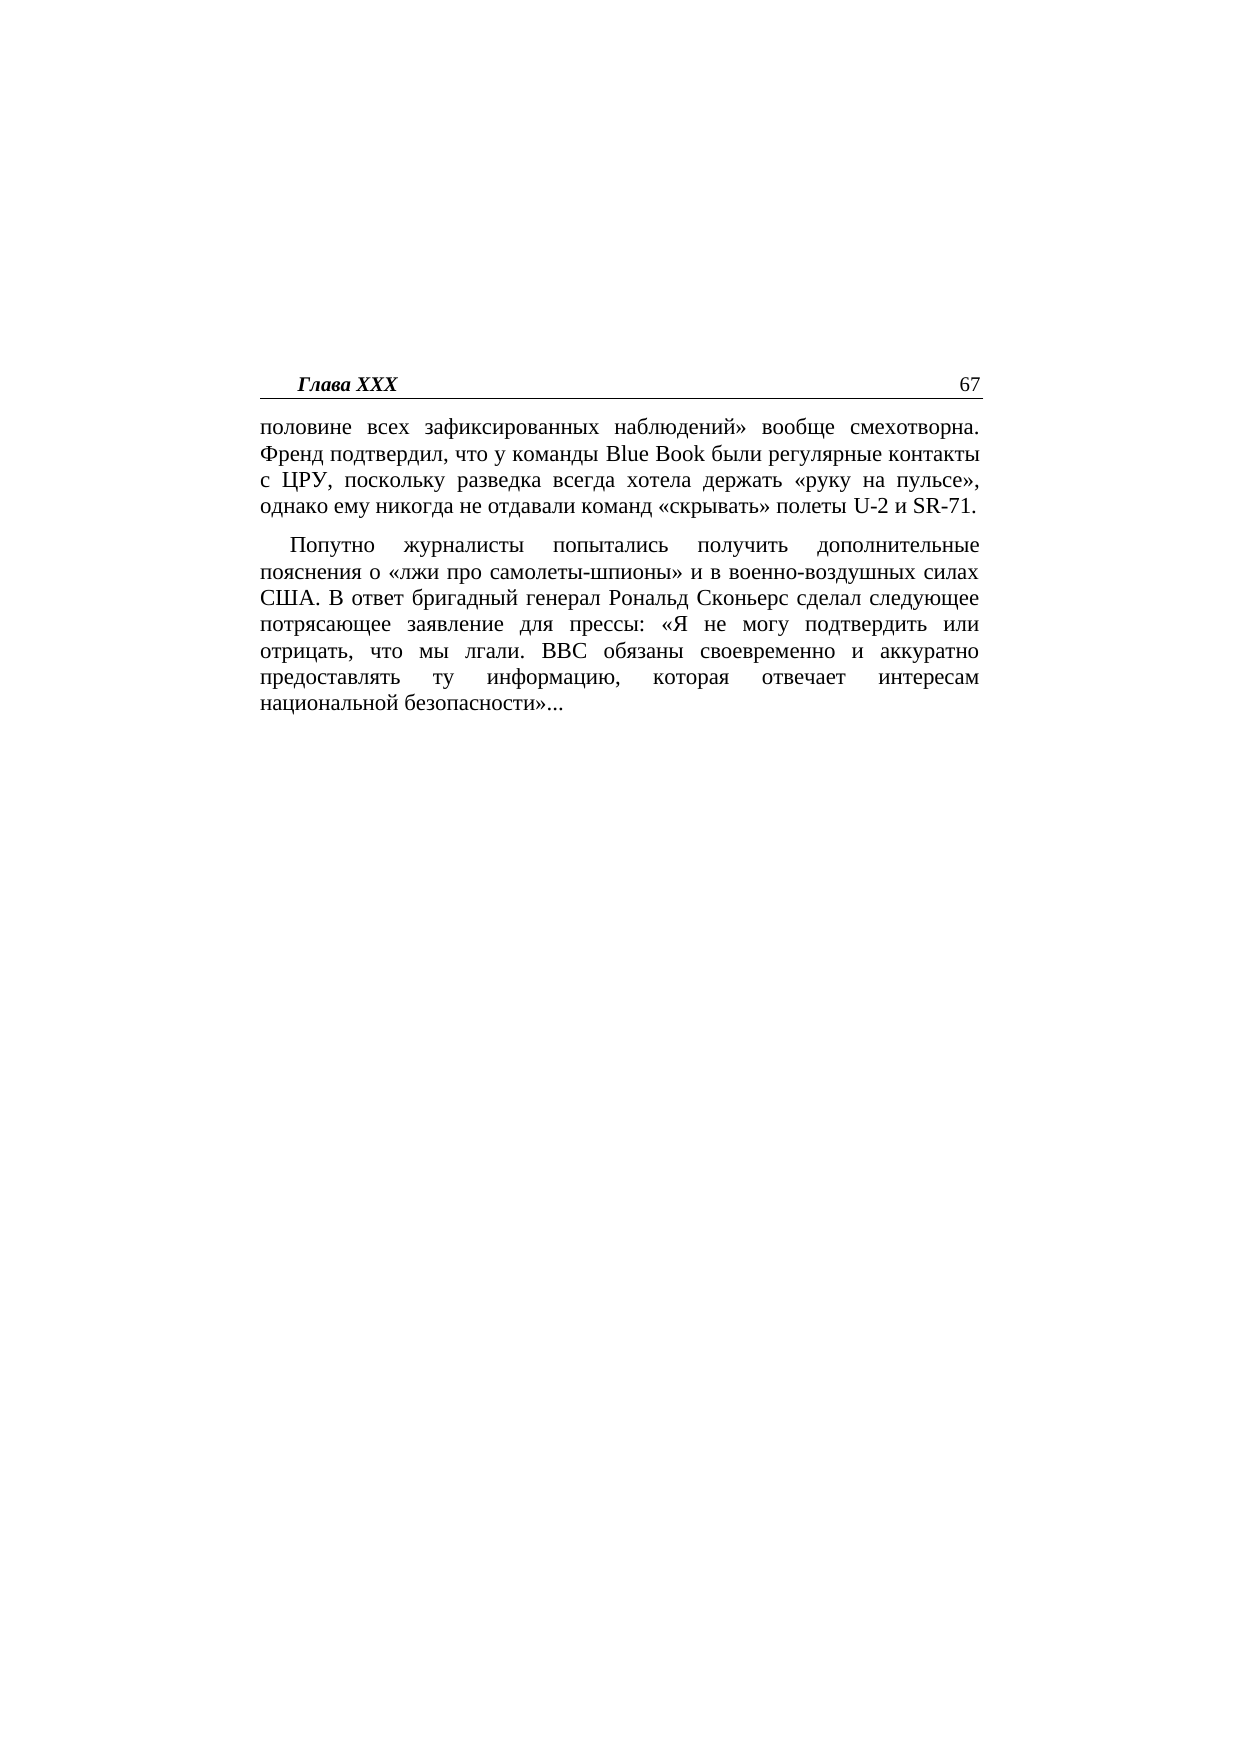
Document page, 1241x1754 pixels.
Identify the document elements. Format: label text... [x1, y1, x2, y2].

text Попутно журналисты попытались получить дополнительные пояснения о «лжи про самолеты-шпионы» и в военно-воздушных силах США. В ответ бригадный генерал Рональд Сконьерс сделал следующее потрясающее заявление для прессы: «Я не могу подтвердить или отрицать, что мы лгали. ВВС обязаны своевременно и аккуратно предоставлять ту информацию, которая отвечает интересам национальной безопасности»... [260, 531, 980, 716]
text половине всех зафиксированных наблюдений» вообще смехотворна. Френд подтвердил, что у команды Blue Book были регулярные контакты с ЦРУ, поскольку разведка всегда хотела держать «руку на пульсе», однако ему никогда не отдавали команд «скрывать» полеты U-2 и SR-71. [260, 413, 980, 519]
